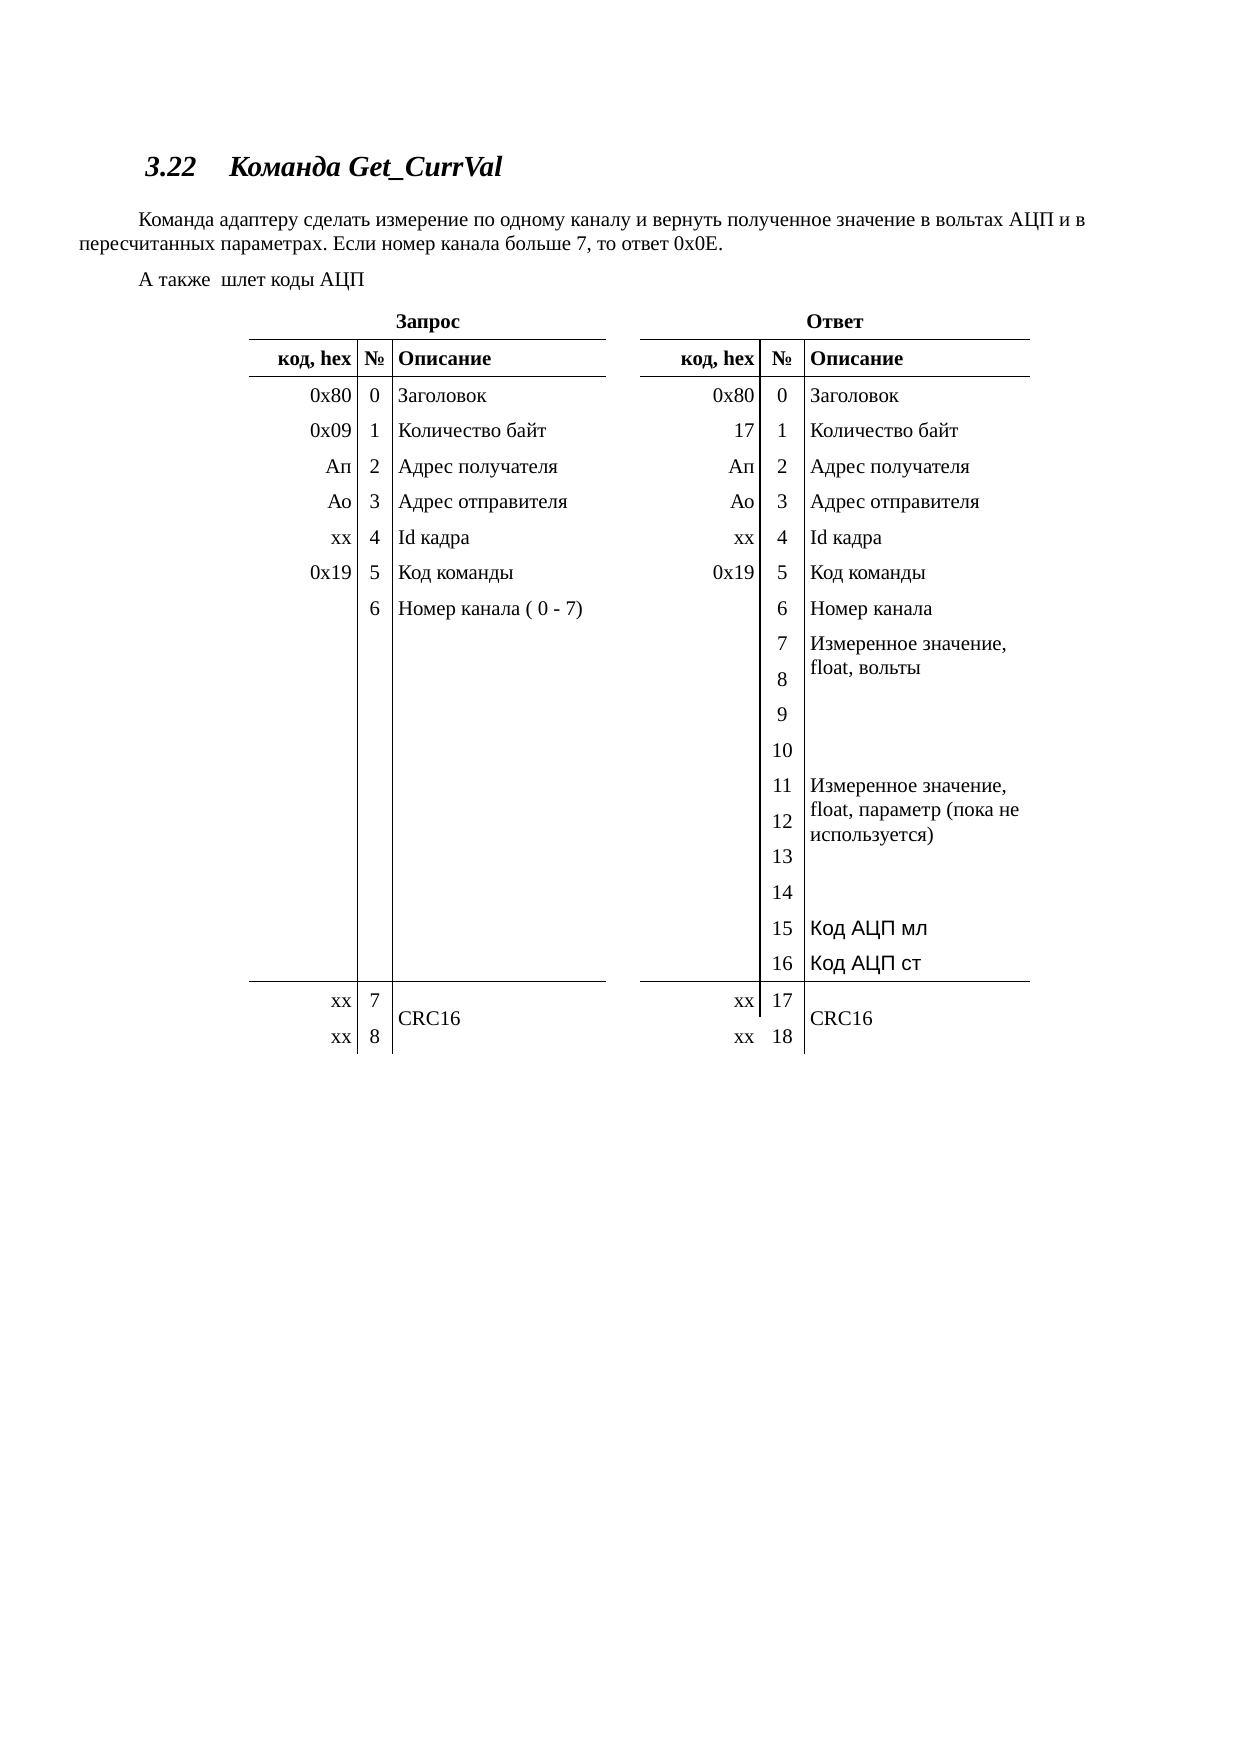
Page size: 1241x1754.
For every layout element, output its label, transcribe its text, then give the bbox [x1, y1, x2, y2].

table_cell 9 [761, 697, 804, 732]
table_cell 12 [761, 803, 804, 839]
table_cell [249, 803, 357, 839]
table_cell [249, 626, 357, 661]
table_cell 11 [761, 768, 804, 803]
table_cell [606, 1017, 640, 1054]
table_cell 5 [358, 555, 392, 590]
table_cell [606, 519, 640, 554]
table_cell [393, 697, 606, 732]
table_cell 0x80 [640, 377, 759, 412]
table_cell xx [249, 1017, 357, 1054]
table_cell xx [640, 519, 759, 554]
table_cell 6 [358, 590, 392, 626]
table_cell xx [249, 982, 357, 1017]
table_cell Ао [249, 484, 357, 519]
table_cell Ао [640, 484, 759, 519]
table_cell Код команды [805, 555, 1029, 590]
table_cell 6 [761, 590, 804, 626]
table_cell [640, 803, 759, 839]
table_cell Количество байт [805, 413, 1029, 448]
table_cell [606, 626, 640, 661]
table_cell код, hex [249, 340, 357, 376]
table_cell [358, 910, 392, 945]
table_cell Id кадра [393, 519, 606, 554]
table_cell 4 [761, 519, 804, 554]
table_cell 8 [358, 1017, 392, 1054]
table_cell Описание [393, 340, 606, 376]
table_cell 14 [761, 874, 804, 910]
table_cell 0 [358, 377, 392, 412]
table_cell Измеренное значение, float, вольты [805, 626, 1029, 768]
table_cell 10 [761, 732, 804, 768]
table_cell 0 [761, 377, 804, 412]
table_cell код, hex [640, 340, 759, 376]
table_cell [640, 697, 759, 732]
table_cell [249, 874, 357, 910]
table_cell [249, 768, 357, 803]
table_cell Адрес получателя [393, 448, 606, 483]
table_cell [606, 376, 640, 412]
table_cell 8 [761, 661, 804, 697]
table_cell Код АЦП ст [805, 945, 1029, 981]
table_cell [393, 732, 606, 768]
table_header [606, 304, 640, 339]
table_cell [393, 803, 606, 839]
table_cell Id кадра [805, 519, 1029, 554]
table_cell 0x19 [640, 555, 759, 590]
table_cell [640, 874, 759, 910]
table_cell Номер канала ( 0 - 7) [393, 590, 606, 626]
table_cell [358, 874, 392, 910]
table_cell CRC16 [805, 982, 1029, 1054]
table_cell [640, 626, 759, 661]
table_cell Заголовок [805, 377, 1029, 412]
table_cell № [358, 340, 392, 376]
table_cell Ап [249, 448, 357, 483]
table_cell [606, 839, 640, 874]
table_cell 1 [761, 413, 804, 448]
table_cell 5 [761, 555, 804, 590]
table_header Запрос [249, 304, 606, 339]
table_cell 7 [358, 982, 392, 1017]
table_cell xx [640, 982, 759, 1017]
table_cell [358, 803, 392, 839]
table_cell Ап [640, 448, 759, 483]
table_cell 2 [358, 448, 392, 483]
table_cell 16 [761, 945, 804, 981]
table_cell [393, 768, 606, 803]
table_cell CRC16 [393, 982, 606, 1054]
table_cell Адрес отправителя [805, 484, 1029, 519]
table_cell [393, 839, 606, 874]
table_cell Измеренное значение, float, параметр (пока не используется) [805, 768, 1029, 910]
table_cell 0x09 [249, 413, 357, 448]
table_cell [358, 839, 392, 874]
table_cell [393, 626, 606, 661]
table_cell [640, 945, 759, 981]
table_cell [249, 732, 357, 768]
text А также шлет коды АЦП [79, 267, 1187, 291]
table_cell 3 [358, 484, 392, 519]
table_cell [249, 661, 357, 697]
table_cell [606, 339, 640, 376]
table_cell [393, 945, 606, 981]
table_cell [606, 732, 640, 768]
table_cell Адрес отправителя [393, 484, 606, 519]
table_cell [606, 484, 640, 519]
table_cell [606, 590, 640, 626]
table_cell [606, 945, 640, 981]
table_cell 17 [761, 982, 804, 1017]
table_cell [640, 661, 759, 697]
table_cell [606, 413, 640, 448]
table_cell [358, 697, 392, 732]
table_cell 1 [358, 413, 392, 448]
table_cell [249, 697, 357, 732]
table_cell № [761, 340, 804, 376]
table_cell [606, 697, 640, 732]
table_cell [640, 910, 759, 945]
table_cell [640, 732, 759, 768]
table_cell [606, 874, 640, 910]
table_cell xx [640, 1017, 760, 1054]
table_cell [606, 910, 640, 945]
table_cell [393, 874, 606, 910]
table_cell [249, 910, 357, 945]
table_cell [358, 768, 392, 803]
table_cell [640, 768, 759, 803]
table_cell 0x19 [249, 555, 357, 590]
table_cell 18 [760, 1017, 804, 1054]
table_cell [393, 661, 606, 697]
table_cell [606, 768, 640, 803]
table_cell Количество байт [393, 413, 606, 448]
table_cell [358, 626, 392, 661]
table_cell [606, 661, 640, 697]
table_cell Номер канала [805, 590, 1029, 626]
table_cell Заголовок [393, 377, 606, 412]
table_cell 7 [761, 626, 804, 661]
table_cell [606, 555, 640, 590]
table_cell 15 [761, 910, 804, 945]
table_cell 13 [761, 839, 804, 874]
table_cell [640, 590, 759, 626]
text Команда адаптеру сделать измерение по одному каналу и вернуть полученное значение в вольтах АЦП и в пересчитанных параметрах. Если номер канала больше 7, то ответ 0х0Е. [79, 207, 1187, 255]
table_header Ответ [640, 304, 1029, 339]
table_cell [606, 448, 640, 483]
table_cell 17 [640, 413, 759, 448]
table_cell Код команды [393, 555, 606, 590]
table_cell [249, 839, 357, 874]
table_cell 3 [761, 484, 804, 519]
subtitle Команда Get_CurrVal [108, 149, 1187, 182]
table_cell Адрес получателя [805, 448, 1029, 483]
table_cell Код АЦП мл [805, 910, 1029, 945]
table_cell xx [249, 519, 357, 554]
table_cell 0x80 [249, 377, 357, 412]
table_cell [358, 732, 392, 768]
table_cell [393, 910, 606, 945]
table_cell 2 [761, 448, 804, 483]
table_cell [640, 839, 759, 874]
table_cell [606, 981, 640, 1017]
table_cell [358, 661, 392, 697]
table_cell 4 [358, 519, 392, 554]
table_cell [249, 590, 357, 626]
table_cell Описание [805, 340, 1029, 376]
table_cell [358, 945, 392, 981]
table_cell [606, 803, 640, 839]
table_cell [249, 945, 357, 981]
